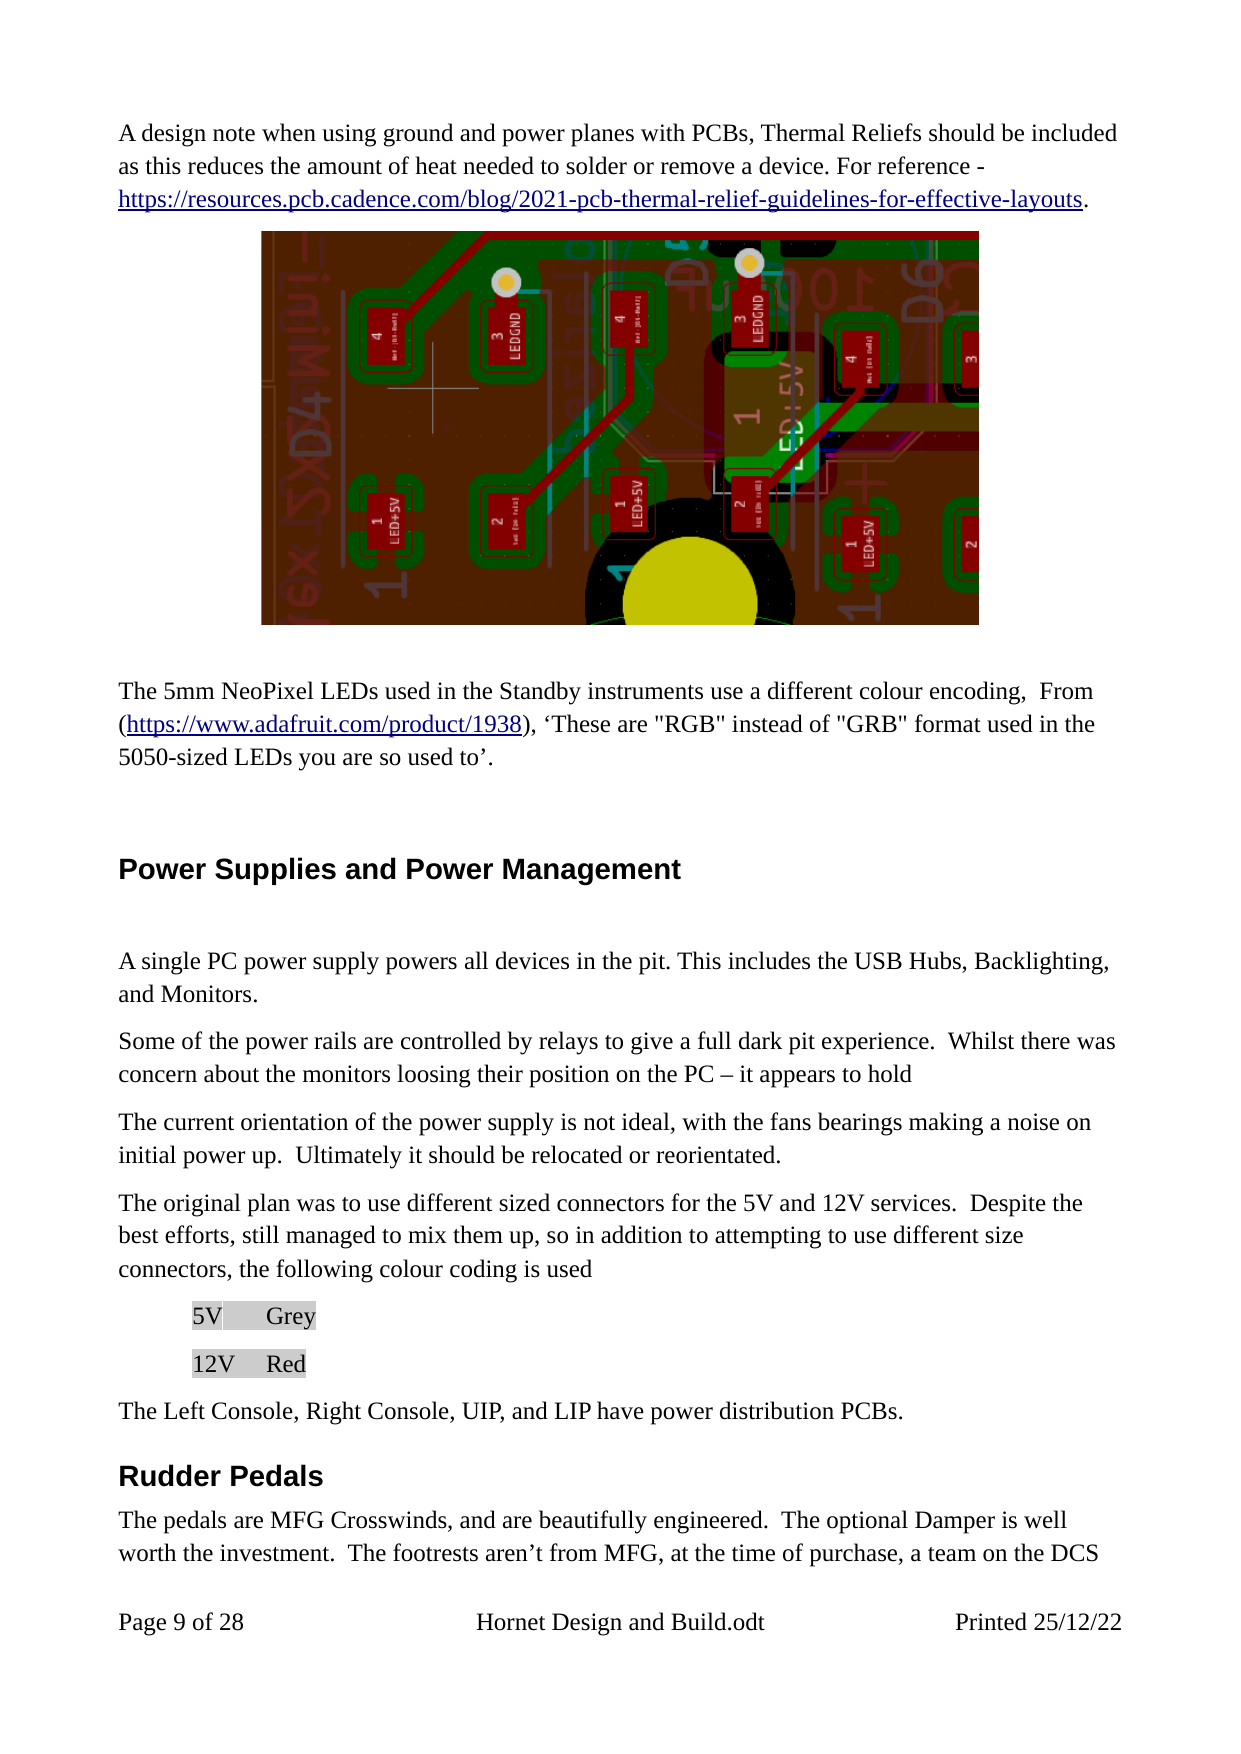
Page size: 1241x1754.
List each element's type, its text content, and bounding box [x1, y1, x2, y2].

text The original plan was to use different sized connectors for the 5V and 12V services. Despite the best efforts, still managed to mix them up, so in addition to attempting to use different size connectors, the following colour coding is used [118, 1188, 1122, 1282]
text Some of the power rails are controlled by relays to give a full dark pit experience. Whilst there was concern about the monitors loosing their position on the PC – it appears to hold [118, 1026, 1122, 1088]
text 12V Red [118, 1349, 1122, 1378]
subtitle Power Supplies and Power Management [118, 852, 1122, 886]
text A single PC power supply powers all devices in the pit. This includes the USB Hubs, Backlighting, and Monitors. [118, 946, 1122, 1007]
text 5V Grey [118, 1301, 1122, 1330]
text The Left Console, Right Console, UIP, and LIP have power distribution PCBs. [118, 1396, 1122, 1425]
text The 5mm NeoPixel LEDs used in the Standby instruments use a different colour encoding, From (https://www.adafruit.com/product/1938), ‘These are "RGB" instead of "GRB" format used in the 5050-sized LEDs you are so used to’. [118, 676, 1122, 771]
text A design note when using ground and power planes with PCBs, Thermal Reliefs should be included as this reduces the amount of heat needed to solder or remove a device. For reference - https://resources.pcb.cadence.com/blog/2021-pcb-thermal-relief-guidelines-for-effective-layouts. [118, 118, 1122, 213]
picture [261, 231, 979, 625]
subtitle Rudder Pedals [118, 1459, 1122, 1492]
text The current orientation of the power supply is not ideal, with the fans bearings making a noise on initial power up. Ultimately it should be relocated or reorientated. [118, 1107, 1122, 1169]
text The pedals are MFG Crosswinds, and are beautifully engineered. The optional Damper is well worth the investment. The footrests aren’t from MFG, at the time of purchase, a team on the DCS [118, 1505, 1122, 1567]
